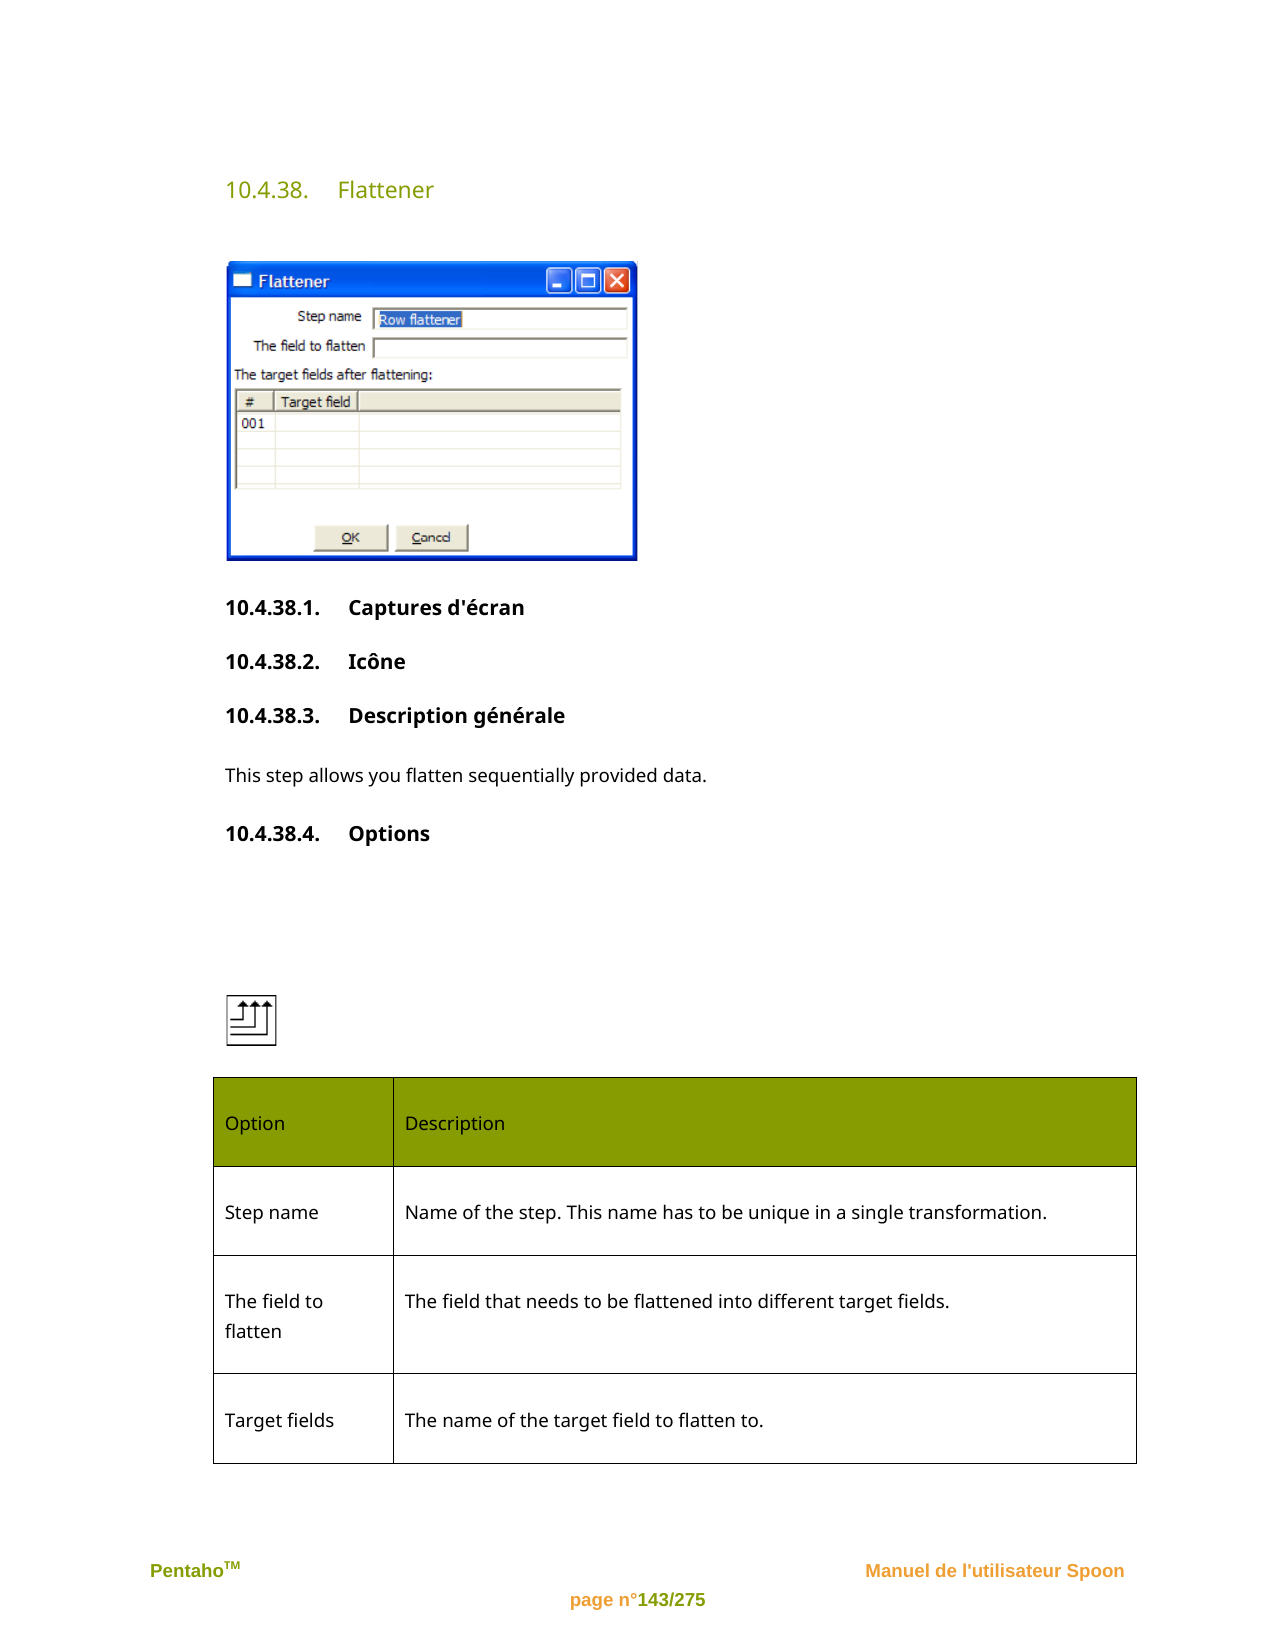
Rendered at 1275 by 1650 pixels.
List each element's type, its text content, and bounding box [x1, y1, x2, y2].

subtitle Flattener [225, 175, 1125, 204]
subtitle Description générale [225, 700, 1125, 729]
picture [226, 995, 277, 1046]
text This step allows you flatten sequentially provided data. [225, 759, 1125, 788]
subtitle Options [225, 818, 1125, 847]
table_header Description [394, 1078, 1136, 1166]
subtitle Icône [225, 646, 1125, 675]
table_cell The name of the target field to flatten to. [394, 1374, 1136, 1462]
table_cell The field to flatten [214, 1256, 393, 1373]
table_cell Name of the step. This name has to be unique in a single transformation. [394, 1167, 1136, 1255]
table_cell Target fields [214, 1374, 393, 1462]
subtitle Captures d'écran [225, 229, 1125, 621]
table_cell Step name [214, 1167, 393, 1255]
table_header Option [214, 1078, 393, 1166]
table_cell The field that needs to be flattened into different target fields. [394, 1256, 1136, 1373]
